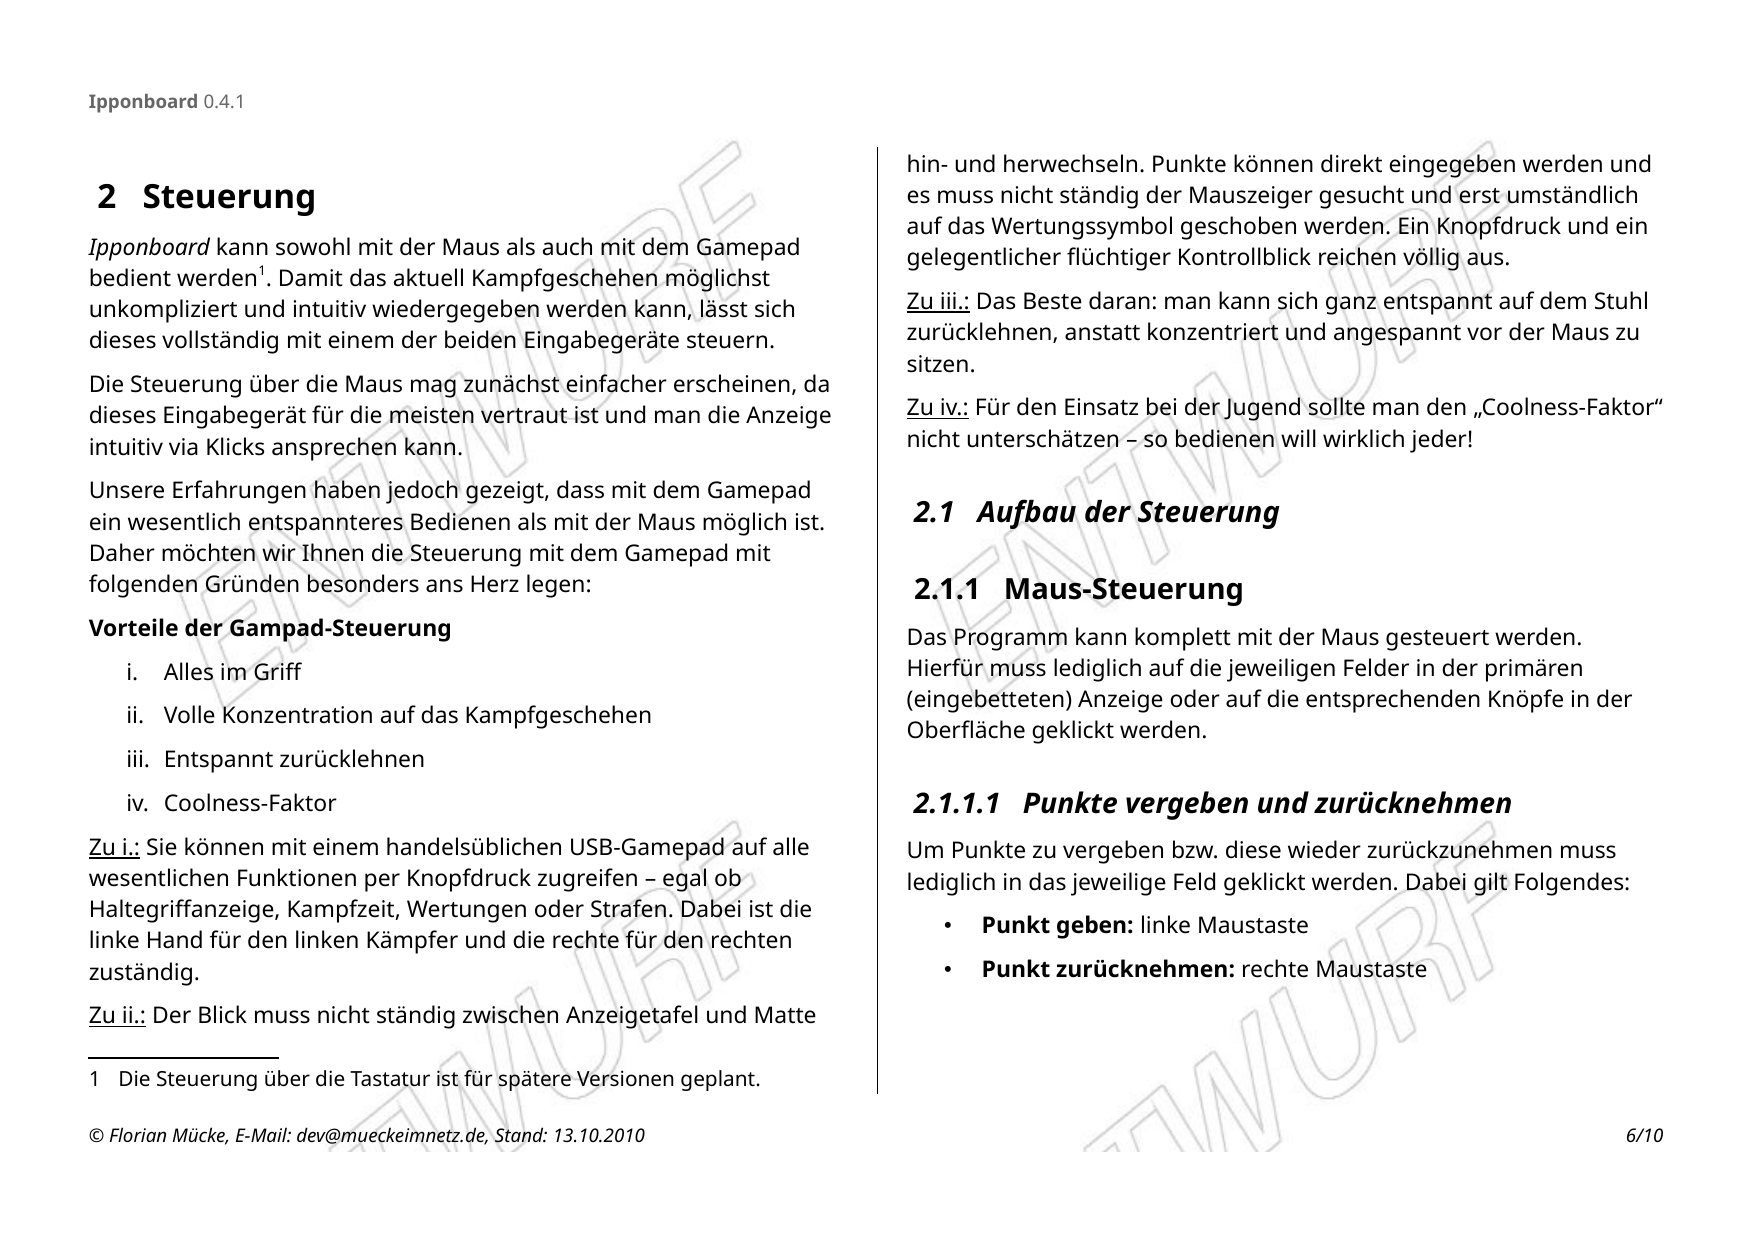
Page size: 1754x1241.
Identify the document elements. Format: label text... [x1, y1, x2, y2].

subtitle Steuerung [88, 172, 847, 218]
text Unsere Erfahrungen haben jedoch gezeigt, dass mit dem Gamepad ein wesentlich entspannteres Bedienen als mit der Maus möglich ist. Daher möchten wir Ihnen die Steuerung mit dem Gamepad mit folgenden Gründen besonders ans Herz legen: [88, 474, 847, 599]
text Um Punkte zu vergeben bzw. diese wieder zurückzunehmen muss lediglich in das jeweilige Feld geklickt werden. Dabei gilt Folgendes: [906, 834, 1665, 897]
text Zu iii.: Das Beste daran: man kann sich ganz entspannt auf dem Stuhl zurücklehnen, anstatt konzentriert und angespannt vor der Maus zu sitzen. [906, 285, 1665, 379]
list Alles im Griff [126, 655, 847, 687]
list Volle Konzentration auf das Kampfgeschehen [126, 699, 847, 730]
text Zu ii.: Der Blick muss nicht ständig zwischen Anzeigetafel und Matte [88, 999, 847, 1030]
picture [88, 88, 1666, 1152]
text Vorteile der Gampad-Steuerung [88, 612, 847, 643]
text hin- und herwechseln. Punkte können direkt eingegeben werden und es muss nicht ständig der Mauszeiger gesucht und erst umständlich auf das Wertungssymbol geschoben werden. Ein Knopfdruck und ein gelegentlicher flüchtiger Kontrollblick reichen völlig aus. [906, 147, 1665, 272]
list Punkt geben: linke Maustaste [944, 909, 1665, 941]
text Die Steuerung über die Maus mag zunächst einfacher erscheinen, da dieses Eingabegerät für die meisten vertraut ist und man die Anzeige intuitiv via Klicks ansprechen kann. [88, 368, 847, 462]
text Die Steuerung über die Tastatur ist für spätere Versionen geplant. [88, 1064, 847, 1093]
list Entspannt zurücklehnen [126, 743, 847, 774]
subtitle Maus-Steuerung [906, 568, 1665, 608]
subtitle Aufbau der Steuerung [906, 491, 1665, 531]
list Punkt zurücknehmen: rechte Maustaste [944, 953, 1665, 984]
text Ipponboard kann sowohl mit der Maus als auch mit dem Gamepad bedient werden. Damit das aktuell Kampfgeschehen möglichst unkompliziert und intuitiv wiedergegeben werden kann, lässt sich dieses vollständig mit einem der beiden Eingabegeräte steuern. [88, 230, 847, 355]
text Zu iv.: Für den Einsatz bei der Jugend sollte man den „Coolness-Faktor“ nicht unterschätzen – so bedienen will wirklich jeder! [906, 391, 1665, 454]
subtitle Punkte vergeben und zurücknehmen [906, 783, 1665, 822]
text Das Programm kann komplett mit der Maus gesteuert werden. Hierfür muss lediglich auf die jeweiligen Felder in der primären (eingebetteten) Anzeige oder auf die entsprechenden Knöpfe in der Oberfläche geklickt werden. [906, 621, 1665, 746]
text Zu i.: Sie können mit einem handelsüblichen USB-Gamepad auf alle wesentlichen Funktionen per Knopfdruck zugreifen – egal ob Haltegriffanzeige, Kampfzeit, Wertungen oder Strafen. Dabei ist die linke Hand für den linken Kämpfer und die rechte für den rechten zuständig. [88, 830, 847, 987]
list Coolness-Faktor [126, 787, 847, 818]
